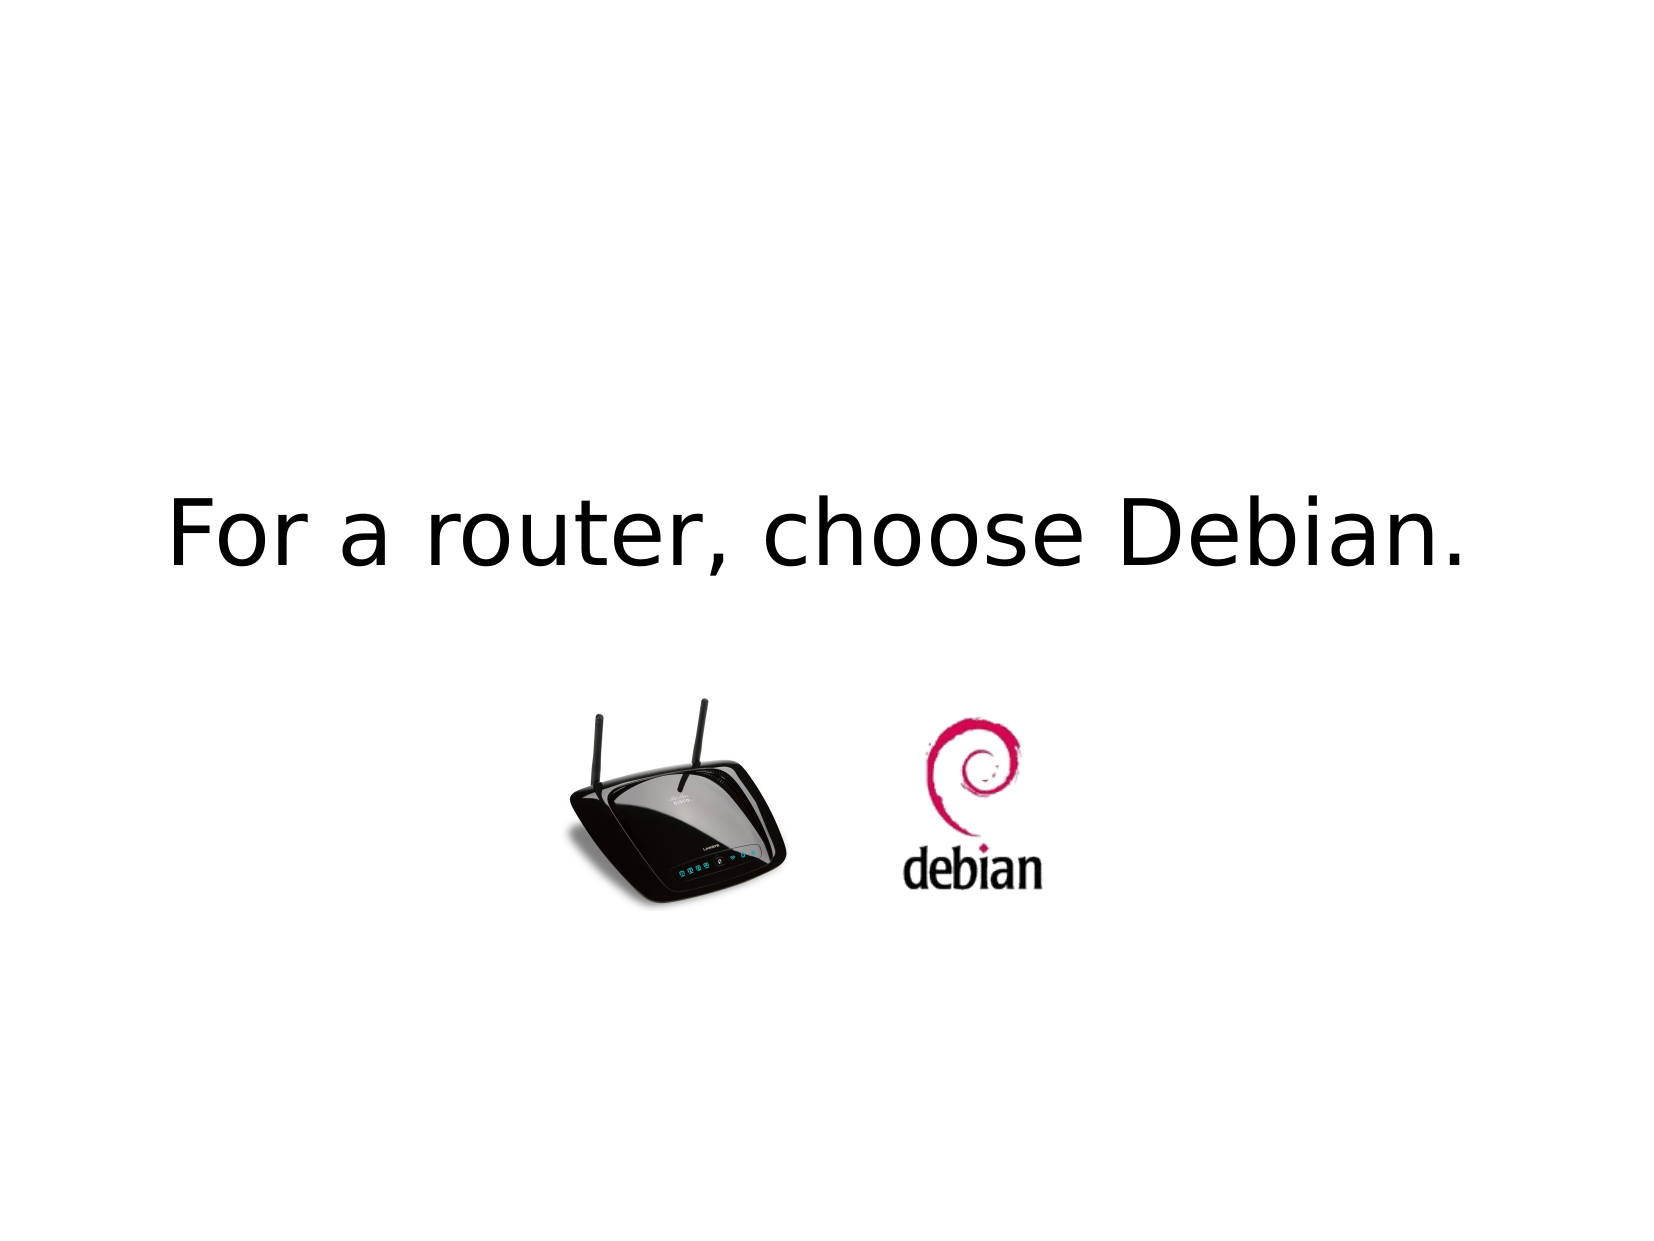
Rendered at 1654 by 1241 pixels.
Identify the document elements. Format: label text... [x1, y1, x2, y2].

picture [562, 697, 788, 911]
picture [900, 714, 1046, 893]
title For a router, choose Debian. [75, 430, 1563, 638]
